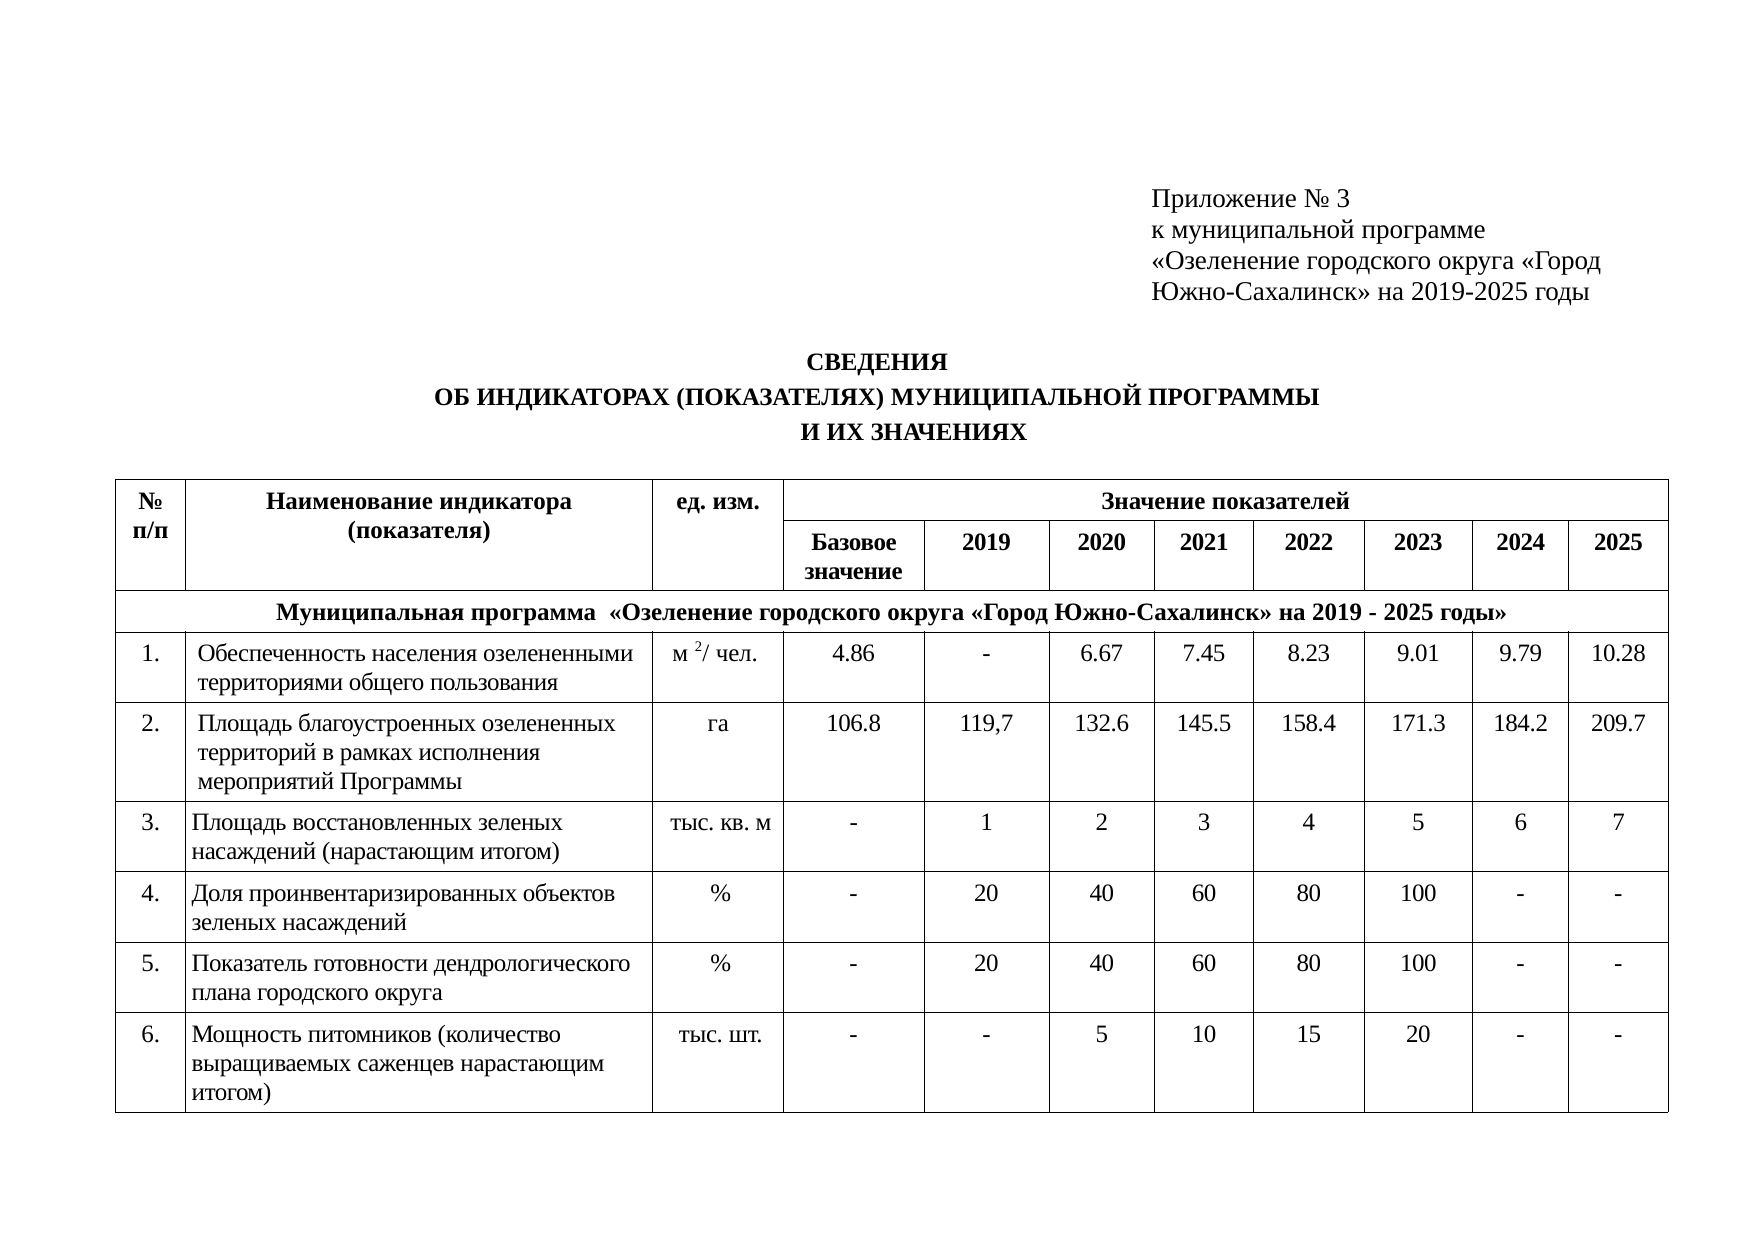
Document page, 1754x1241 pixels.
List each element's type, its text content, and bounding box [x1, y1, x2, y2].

table_cell 100 [1365, 943, 1472, 1012]
table_cell 2023 [1365, 521, 1472, 590]
table_cell - [1569, 872, 1668, 942]
table_cell Обеспеченность населения озелененными территориями общего пользования [186, 633, 652, 702]
table_cell га [653, 703, 783, 801]
table_header № п/п [116, 480, 185, 590]
table_cell 2. [116, 703, 185, 801]
table_cell 15 [1254, 1013, 1364, 1111]
table_cell 106,8 [784, 703, 924, 801]
table_cell 184,2 [1473, 703, 1568, 801]
table_cell - [1473, 943, 1568, 1012]
table_cell 171,3 [1365, 703, 1472, 801]
table_header Значение показателей [784, 480, 1668, 520]
text СВЕДЕНИЯ [118, 347, 1636, 376]
table_cell 7 [1569, 802, 1668, 871]
table_cell Показатель готовности дендрологического плана городского округа [186, 943, 652, 1012]
table_cell 119,7 [925, 703, 1049, 801]
table_cell % [653, 943, 783, 1012]
text ОБ ИНДИКАТОРАХ (ПОКАЗАТЕЛЯХ) МУНИЦИПАЛЬНОЙ ПРОГРАММЫ [118, 382, 1636, 411]
table_header Наименование индикатора (показателя) [186, 480, 652, 590]
table_cell Доля проинвентаризированных объектов зеленых насаждений [186, 872, 652, 942]
table_cell 7,45 [1155, 633, 1253, 702]
table_cell 2021 [1155, 521, 1253, 590]
table_cell тыс. кв. м [653, 802, 783, 871]
table_cell Мощность питомников (количество выращиваемых саженцев нарастающим итогом) [186, 1013, 652, 1111]
text И ИХ ЗНАЧЕНИЯХ [118, 417, 1636, 446]
table_cell тыс. шт. [653, 1013, 783, 1111]
table_cell 9,79 [1473, 633, 1568, 702]
table_header ед. изм. [653, 480, 783, 590]
table_cell 4. [116, 872, 185, 942]
table_cell 10 [1155, 1013, 1253, 1111]
table_cell 3 [1155, 802, 1253, 871]
table_cell - [784, 943, 924, 1012]
table_cell Площадь восстановленных зеленых насаждений (нарастающим итогом) [186, 802, 652, 871]
table_cell - [1473, 1013, 1568, 1111]
table_cell Площадь благоустроенных озелененных территорий в рамках исполнения мероприятий Программы [186, 703, 652, 801]
table_cell - [925, 1013, 1049, 1111]
table_cell - [784, 872, 924, 942]
table_cell 4 [1254, 802, 1364, 871]
table_cell 80 [1254, 943, 1364, 1012]
table_cell 2024 [1473, 521, 1568, 590]
table_cell 1. [116, 633, 185, 702]
table_cell 20 [925, 943, 1049, 1012]
table_cell 5 [1365, 802, 1472, 871]
table_cell 4,86 [784, 633, 924, 702]
table_cell 40 [1050, 872, 1154, 942]
table_cell 6 [1473, 802, 1568, 871]
table_cell - [784, 802, 924, 871]
table_cell 158,4 [1254, 703, 1364, 801]
table_cell - [1569, 943, 1668, 1012]
table_cell 3. [116, 802, 185, 871]
table_cell 5 [1050, 1013, 1154, 1111]
table_cell 60 [1155, 943, 1253, 1012]
table_cell 1 [925, 802, 1049, 871]
table_cell 80 [1254, 872, 1364, 942]
table_cell 20 [925, 872, 1049, 942]
table_cell Базовое значение [784, 521, 924, 590]
table_header Приложение № 3 к муниципальной программе «Озеленение городского округа «Город Южно-Сахалинск» на 2019-2025 годы [1146, 177, 1671, 312]
table_cell 40 [1050, 943, 1154, 1012]
table_cell Муниципальная программа «Озеленение городского округа «Город Южно-Сахалинск» на 2019 - 2025 годы» [116, 591, 1668, 631]
table_cell 2 [1050, 802, 1154, 871]
table_cell - [925, 633, 1049, 702]
table_cell 132,6 [1050, 703, 1154, 801]
table_cell 2019 [925, 521, 1049, 590]
table_cell - [1473, 872, 1568, 942]
table_cell 10,28 [1569, 633, 1668, 702]
table_cell 8,23 [1254, 633, 1364, 702]
table_cell 100 [1365, 872, 1472, 942]
table_cell 5. [116, 943, 185, 1012]
table_cell 2022 [1254, 521, 1364, 590]
table_cell м 2/ чел. [653, 633, 783, 702]
table_cell 145,5 [1155, 703, 1253, 801]
table_cell 60 [1155, 872, 1253, 942]
table_cell % [653, 872, 783, 942]
table_cell 6. [116, 1013, 185, 1111]
table_cell 2020 [1050, 521, 1154, 590]
table_cell - [784, 1013, 924, 1111]
table_header [118, 177, 1146, 312]
table_cell 209,7 [1569, 703, 1668, 801]
table_cell 9,01 [1365, 633, 1472, 702]
table_cell 6,67 [1050, 633, 1154, 702]
table_cell 2025 [1569, 521, 1668, 590]
table_cell - [1569, 1013, 1668, 1111]
table_cell 20 [1365, 1013, 1472, 1111]
